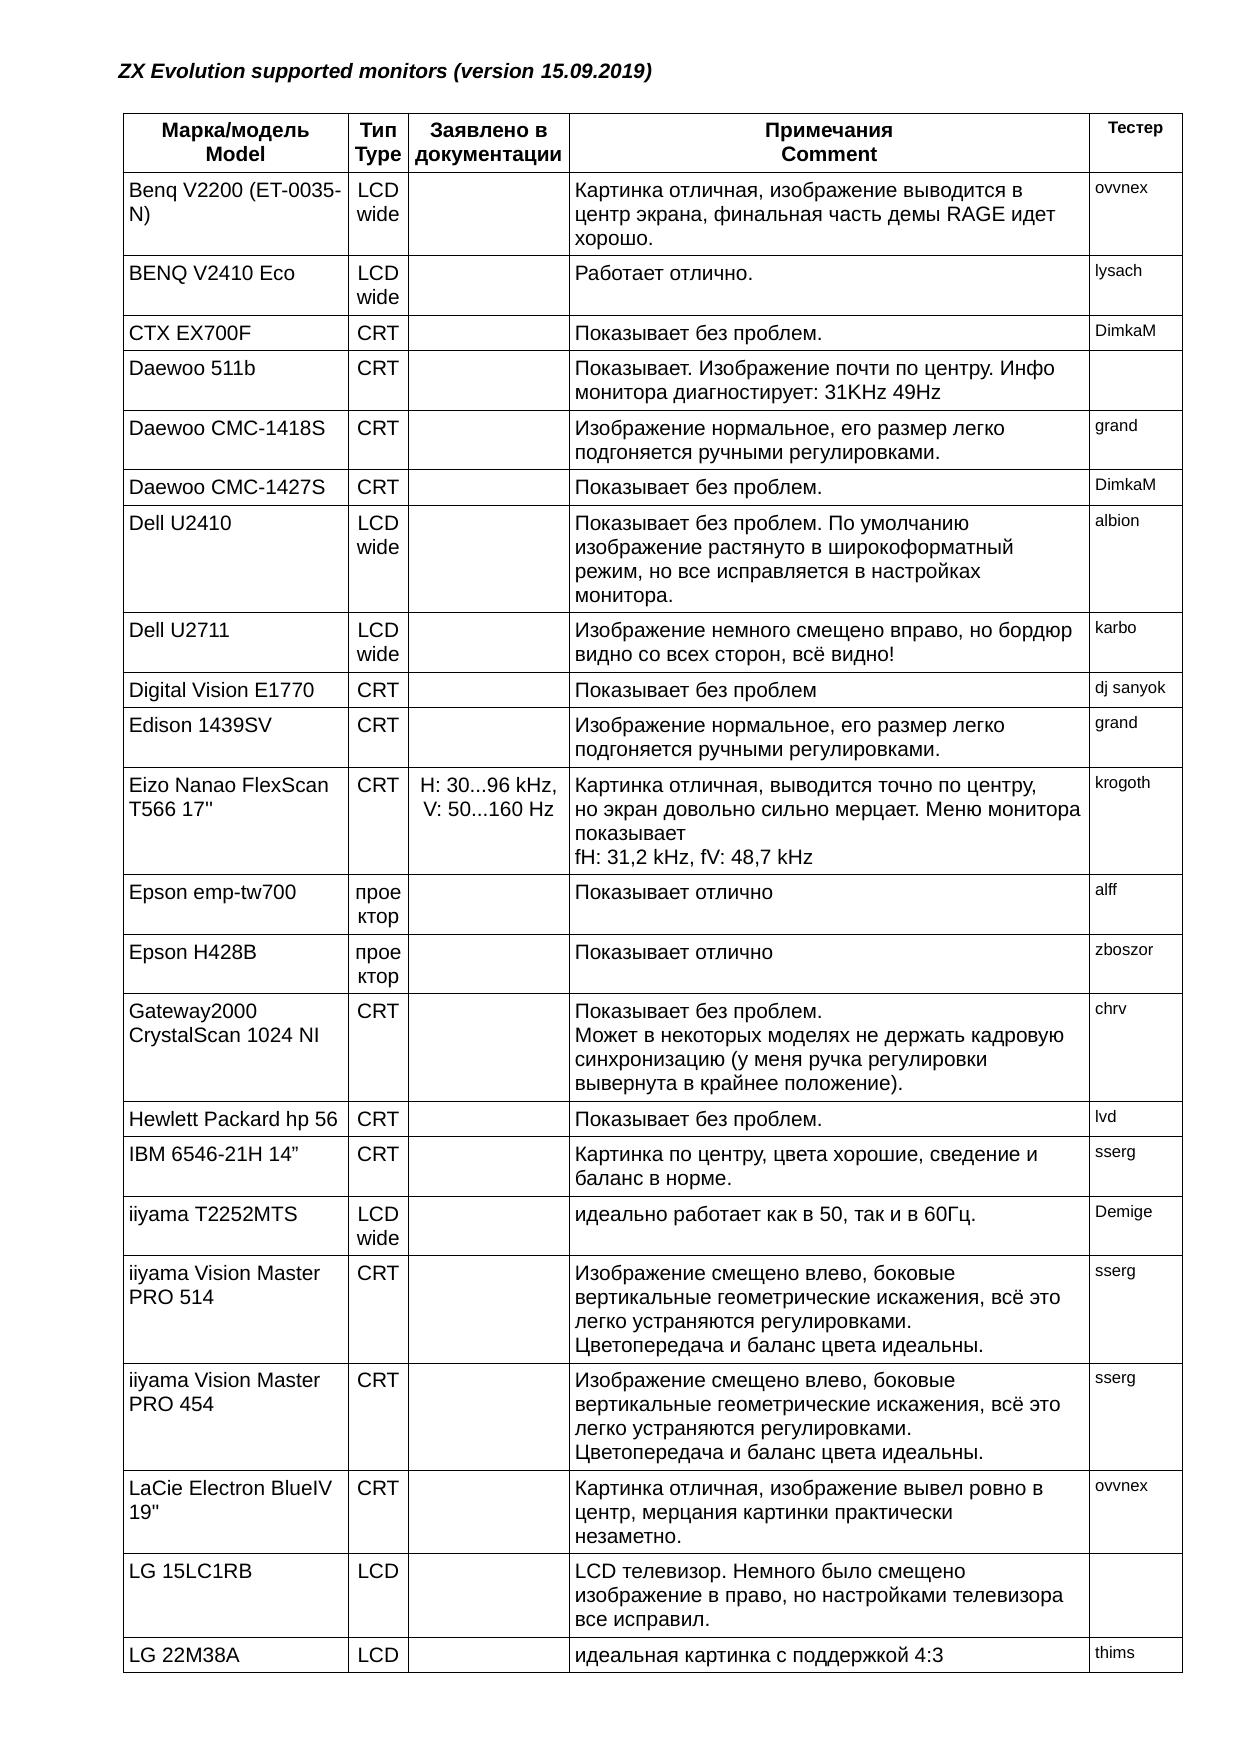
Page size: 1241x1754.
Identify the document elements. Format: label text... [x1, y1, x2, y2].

table_cell [409, 1554, 569, 1637]
table_cell CRT [349, 1471, 408, 1553]
table_cell karbo [1090, 613, 1182, 672]
table_cell Изображение нормальное, его размер легко подгоняется ручными регулировками. [570, 708, 1089, 767]
table_cell Gateway2000 CrystalScan 1024 NI [124, 994, 348, 1101]
table_cell [409, 994, 569, 1101]
table_cell chrv [1090, 994, 1182, 1101]
table_cell LCD [349, 1554, 408, 1637]
table_cell [409, 351, 569, 410]
table_cell IBM 6546-21H 14” [124, 1137, 348, 1196]
table_cell Daewoo CMC-1418S [124, 411, 348, 469]
table_header Тестер [1090, 114, 1182, 172]
table_cell albion [1090, 506, 1182, 612]
table_cell CRT [349, 316, 408, 350]
table_cell CRT [349, 994, 408, 1101]
table_cell идеальная картинка с поддержкой 4:3 [570, 1638, 1089, 1672]
table_cell H: 30...96 kHz, V: 50...160 Hz [409, 768, 569, 874]
table_cell Demige [1090, 1197, 1182, 1255]
table_cell проектор [349, 875, 408, 934]
table_cell Изображение немного смещено вправо, но бордюр видно со всех сторон, всё видно! [570, 613, 1089, 672]
table_cell CRT [349, 1364, 408, 1470]
table_cell [409, 1137, 569, 1196]
table_cell dj sanyok [1090, 673, 1182, 707]
table_cell Edison 1439SV [124, 708, 348, 767]
table_header Марка/модель Model [124, 114, 348, 172]
table_header Примечания Comment [570, 114, 1089, 172]
table_cell ovvnex [1090, 1471, 1182, 1553]
table_cell CRT [349, 411, 408, 469]
table_cell Картинка отличная, выводится точно по центру, но экран довольно сильно мерцает. Меню монитора показывает fH: 31,2 kHz, fV: 48,7 kHz [570, 768, 1089, 874]
table_cell Картинка по центру, цвета хорошие, сведение и баланс в норме. [570, 1137, 1089, 1196]
table_cell CTX EX700F [124, 316, 348, 350]
table_cell LCD wide [349, 256, 408, 315]
table_cell [1090, 1554, 1182, 1637]
table_cell [409, 1102, 569, 1136]
table_cell LG 22M38A [124, 1638, 348, 1672]
table_cell [409, 411, 569, 469]
table_header Заявлено в документации [409, 114, 569, 172]
table_cell iiyama T2252MTS [124, 1197, 348, 1255]
table_cell [409, 1197, 569, 1255]
table_cell [409, 173, 569, 255]
table_cell [1090, 351, 1182, 410]
table_cell sserg [1090, 1364, 1182, 1470]
table_cell CRT [349, 351, 408, 410]
table_cell alff [1090, 875, 1182, 934]
table_cell ovvnex [1090, 173, 1182, 255]
table_cell Hewlett Packard hp 56 [124, 1102, 348, 1136]
table_cell Показывает без проблем. [570, 1102, 1089, 1136]
table_cell [409, 470, 569, 505]
table_cell Показывает отлично [570, 935, 1089, 993]
table_cell [409, 1364, 569, 1470]
table_cell sserg [1090, 1256, 1182, 1362]
table_cell LCD wide [349, 173, 408, 255]
table_cell [409, 1471, 569, 1553]
table_cell LCD телевизор. Немного было смещено изображение в право, но настройками телевизора все исправил. [570, 1554, 1089, 1637]
table_cell [409, 506, 569, 612]
table_cell Показывает без проблем. [570, 316, 1089, 350]
table_cell CRT [349, 768, 408, 874]
table_cell Изображение смещено влево, боковые вертикальные геометрические искажения, всё это легко устраняются регулировками. Цветопередача и баланс цвета идеальны. [570, 1364, 1089, 1470]
table_cell [409, 1638, 569, 1672]
table_cell проектор [349, 935, 408, 993]
table_cell [409, 708, 569, 767]
table_header Тип Type [349, 114, 408, 172]
table_cell DimkaM [1090, 470, 1182, 505]
table_cell LaCie Electron BlueIV 19" [124, 1471, 348, 1553]
table_cell Картинка отличная, изображение выводится в центр экрана, финальная часть демы RAGE идет хорошо. [570, 173, 1089, 255]
table_cell CRT [349, 708, 408, 767]
table_cell Показывает без проблем. Может в некоторых моделях не держать кадровую синхронизацию (у меня ручка регулировки вывернута в крайнее положение). [570, 994, 1089, 1101]
table_cell LCD wide [349, 613, 408, 672]
table_cell Digital Vision E1770 [124, 673, 348, 707]
table_cell LCD wide [349, 506, 408, 612]
table_cell grand [1090, 411, 1182, 469]
table_cell Работает отлично. [570, 256, 1089, 315]
table_cell [409, 875, 569, 934]
table_cell grand [1090, 708, 1182, 767]
table_cell DimkaM [1090, 316, 1182, 350]
table_cell [409, 1256, 569, 1362]
table_cell Dell U2410 [124, 506, 348, 612]
table_cell Benq V2200 (ET-0035-N) [124, 173, 348, 255]
table_cell iiyama Vision Master PRO 454 [124, 1364, 348, 1470]
table_cell Epson H428B [124, 935, 348, 993]
table_cell iiyama Vision Master PRO 514 [124, 1256, 348, 1362]
table_cell CRT [349, 470, 408, 505]
table_cell Изображение смещено влево, боковые вертикальные геометрические искажения, всё это легко устраняются регулировками. Цветопередача и баланс цвета идеальны. [570, 1256, 1089, 1362]
table_cell Показывает без проблем. По умолчанию изображение растянуто в широкоформатный режим, но все исправляется в настройках монитора. [570, 506, 1089, 612]
table_cell [409, 256, 569, 315]
table_cell Eizo Nanao FlexScan T566 17'' [124, 768, 348, 874]
table_cell Daewoo CMC-1427S [124, 470, 348, 505]
table_cell [409, 613, 569, 672]
table_cell CRT [349, 1102, 408, 1136]
table_cell Показывает. Изображение почти по центру. Инфо монитора диагностирует: 31KHz 49Hz [570, 351, 1089, 410]
table_cell Изображение нормальное, его размер легко подгоняется ручными регулировками. [570, 411, 1089, 469]
table_cell CRT [349, 1256, 408, 1362]
table_cell CRT [349, 1137, 408, 1196]
table_cell [409, 316, 569, 350]
table_cell Показывает без проблем [570, 673, 1089, 707]
table_cell [409, 673, 569, 707]
table_cell Картинка отличная, изображение вывел ровно в центр, мерцания картинки практически незаметно. [570, 1471, 1089, 1553]
table_cell идеально работает как в 50, так и в 60Гц. [570, 1197, 1089, 1255]
table_cell Показывает без проблем. [570, 470, 1089, 505]
table_cell krogoth [1090, 768, 1182, 874]
table_cell Epson emp-tw700 [124, 875, 348, 934]
table_cell LCD [349, 1638, 408, 1672]
table_cell Dell U2711 [124, 613, 348, 672]
table_cell LCD wide [349, 1197, 408, 1255]
table_cell Показывает отлично [570, 875, 1089, 934]
table_cell CRT [349, 673, 408, 707]
table_cell zboszor [1090, 935, 1182, 993]
table_cell LG 15LC1RB [124, 1554, 348, 1637]
table_cell thims [1090, 1638, 1182, 1672]
table_cell lvd [1090, 1102, 1182, 1136]
table_cell [409, 935, 569, 993]
table_cell lysach [1090, 256, 1182, 315]
table_cell Daewoo 511b [124, 351, 348, 410]
table_cell BENQ V2410 Eco [124, 256, 348, 315]
table_cell sserg [1090, 1137, 1182, 1196]
